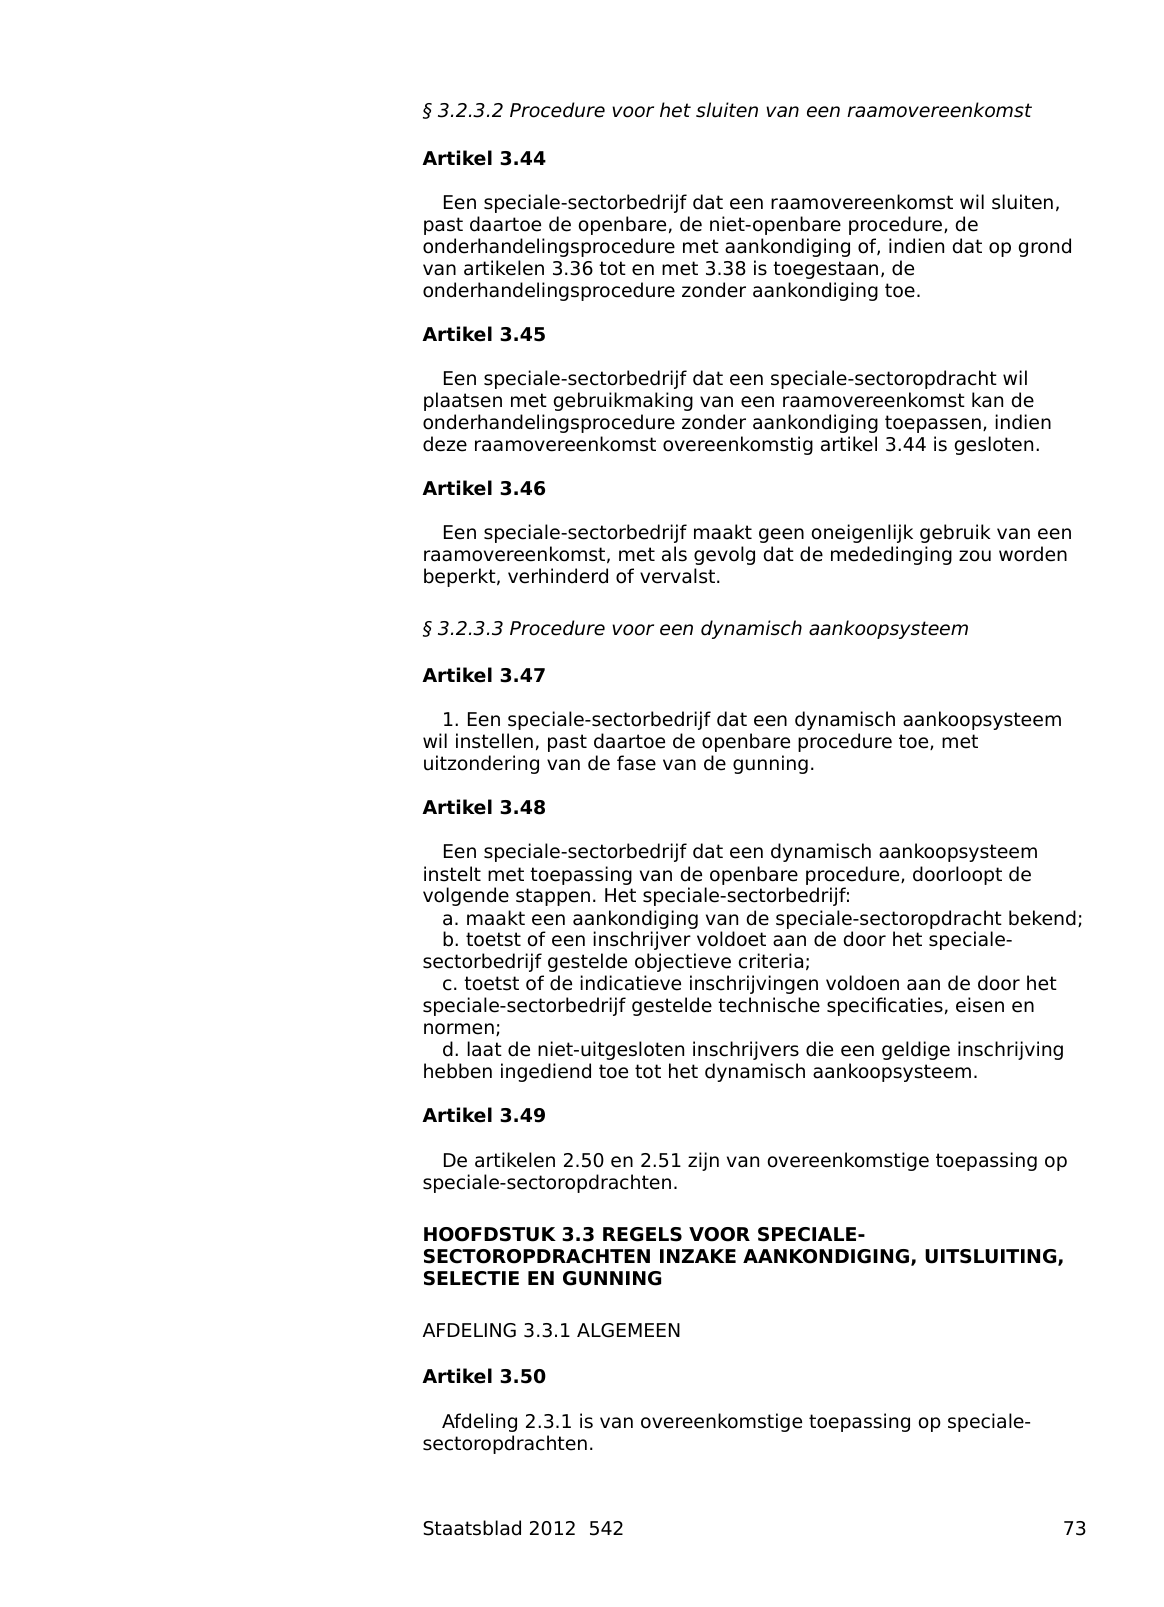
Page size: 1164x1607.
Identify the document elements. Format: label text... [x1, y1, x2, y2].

subtitle Artikel 3.49 [422, 1105, 1087, 1127]
subtitle Artikel 3.50 [422, 1366, 1087, 1388]
text Een speciale-sectorbedrijf dat een speciale-sectoropdracht wil plaatsen met gebruikmaking van een raamovereenkomst kan de onderhandelingsprocedure zonder aankondiging toepassen, indien deze raamovereenkomst overeenkomstig artikel 3.44 is gesloten. [422, 368, 1087, 456]
subtitle Artikel 3.44 [422, 147, 1087, 169]
subtitle § 3.2.3.2 Procedure voor het sluiten van een raamovereenkomst [422, 100, 1087, 122]
text Een speciale-sectorbedrijf maakt geen oneigenlijk gebruik van een raamovereenkomst, met als gevolg dat de mededinging zou worden beperkt, verhinderd of vervalst. [422, 522, 1087, 588]
text Afdeling 2.3.1 is van overeenkomstige toepassing op speciale-sectoropdrachten. [422, 1411, 1087, 1454]
subtitle HOOFDSTUK 3.3 REGELS VOOR SPECIALE-SECTOROPDRACHTEN INZAKE AANKONDIGING, UITSLUITING, SELECTIE EN GUNNING [422, 1223, 1087, 1289]
text d. laat de niet-uitgesloten inschrijvers die een geldige inschrijving hebben ingediend toe tot het dynamisch aankoopsysteem. [422, 1039, 1087, 1083]
subtitle Artikel 3.45 [422, 324, 1087, 346]
text b. toetst of een inschrijver voldoet aan de door het speciale-sectorbedrijf gestelde objectieve criteria; [422, 929, 1087, 973]
text De artikelen 2.50 en 2.51 zijn van overeenkomstige toepassing op speciale-sectoropdrachten. [422, 1149, 1087, 1193]
subtitle § 3.2.3.3 Procedure voor een dynamisch aankoopsysteem [422, 618, 1087, 640]
text Een speciale-sectorbedrijf dat een raamovereenkomst wil sluiten, past daartoe de openbare, de niet-openbare procedure, de onderhandelingsprocedure met aankondiging of, indien dat op grond van artikelen 3.36 tot en met 3.38 is toegestaan, de onderhandelingsprocedure zonder aankondiging toe. [422, 192, 1087, 301]
text Een speciale-sectorbedrijf dat een dynamisch aankoopsysteem instelt met toepassing van de openbare procedure, doorloopt de volgende stappen. Het speciale-sectorbedrijf: [422, 841, 1087, 907]
subtitle Artikel 3.48 [422, 797, 1087, 819]
text 1. Een speciale-sectorbedrijf dat een dynamisch aankoopsysteem wil instellen, past daartoe de openbare procedure toe, met uitzondering van de fase van de gunning. [422, 709, 1087, 775]
text a. maakt een aankondiging van de speciale-sectoropdracht bekend; [422, 907, 1087, 929]
text c. toetst of de indicatieve inschrijvingen voldoen aan de door het speciale-sectorbedrijf gestelde technische specificaties, eisen en normen; [422, 973, 1087, 1039]
subtitle Artikel 3.46 [422, 478, 1087, 500]
subtitle Artikel 3.47 [422, 665, 1087, 687]
subtitle AFDELING 3.3.1 ALGEMEEN [422, 1319, 1087, 1341]
